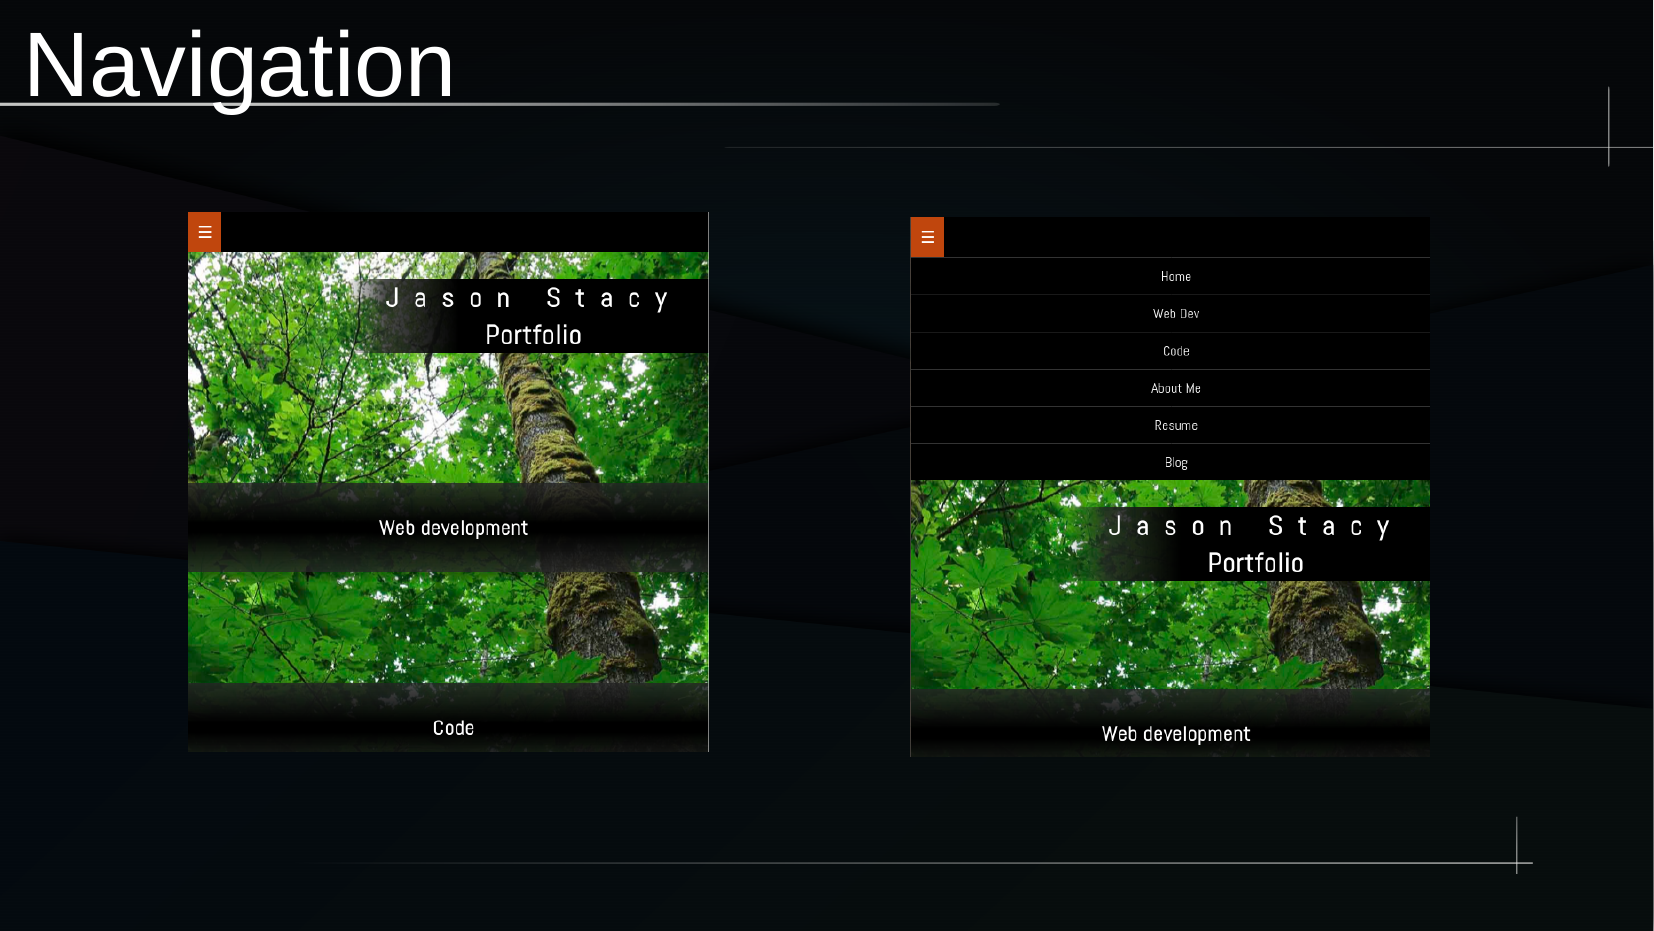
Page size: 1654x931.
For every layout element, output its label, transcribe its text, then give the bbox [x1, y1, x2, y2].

picture [0, 0, 1654, 931]
title Navigation [23, 11, 1589, 119]
